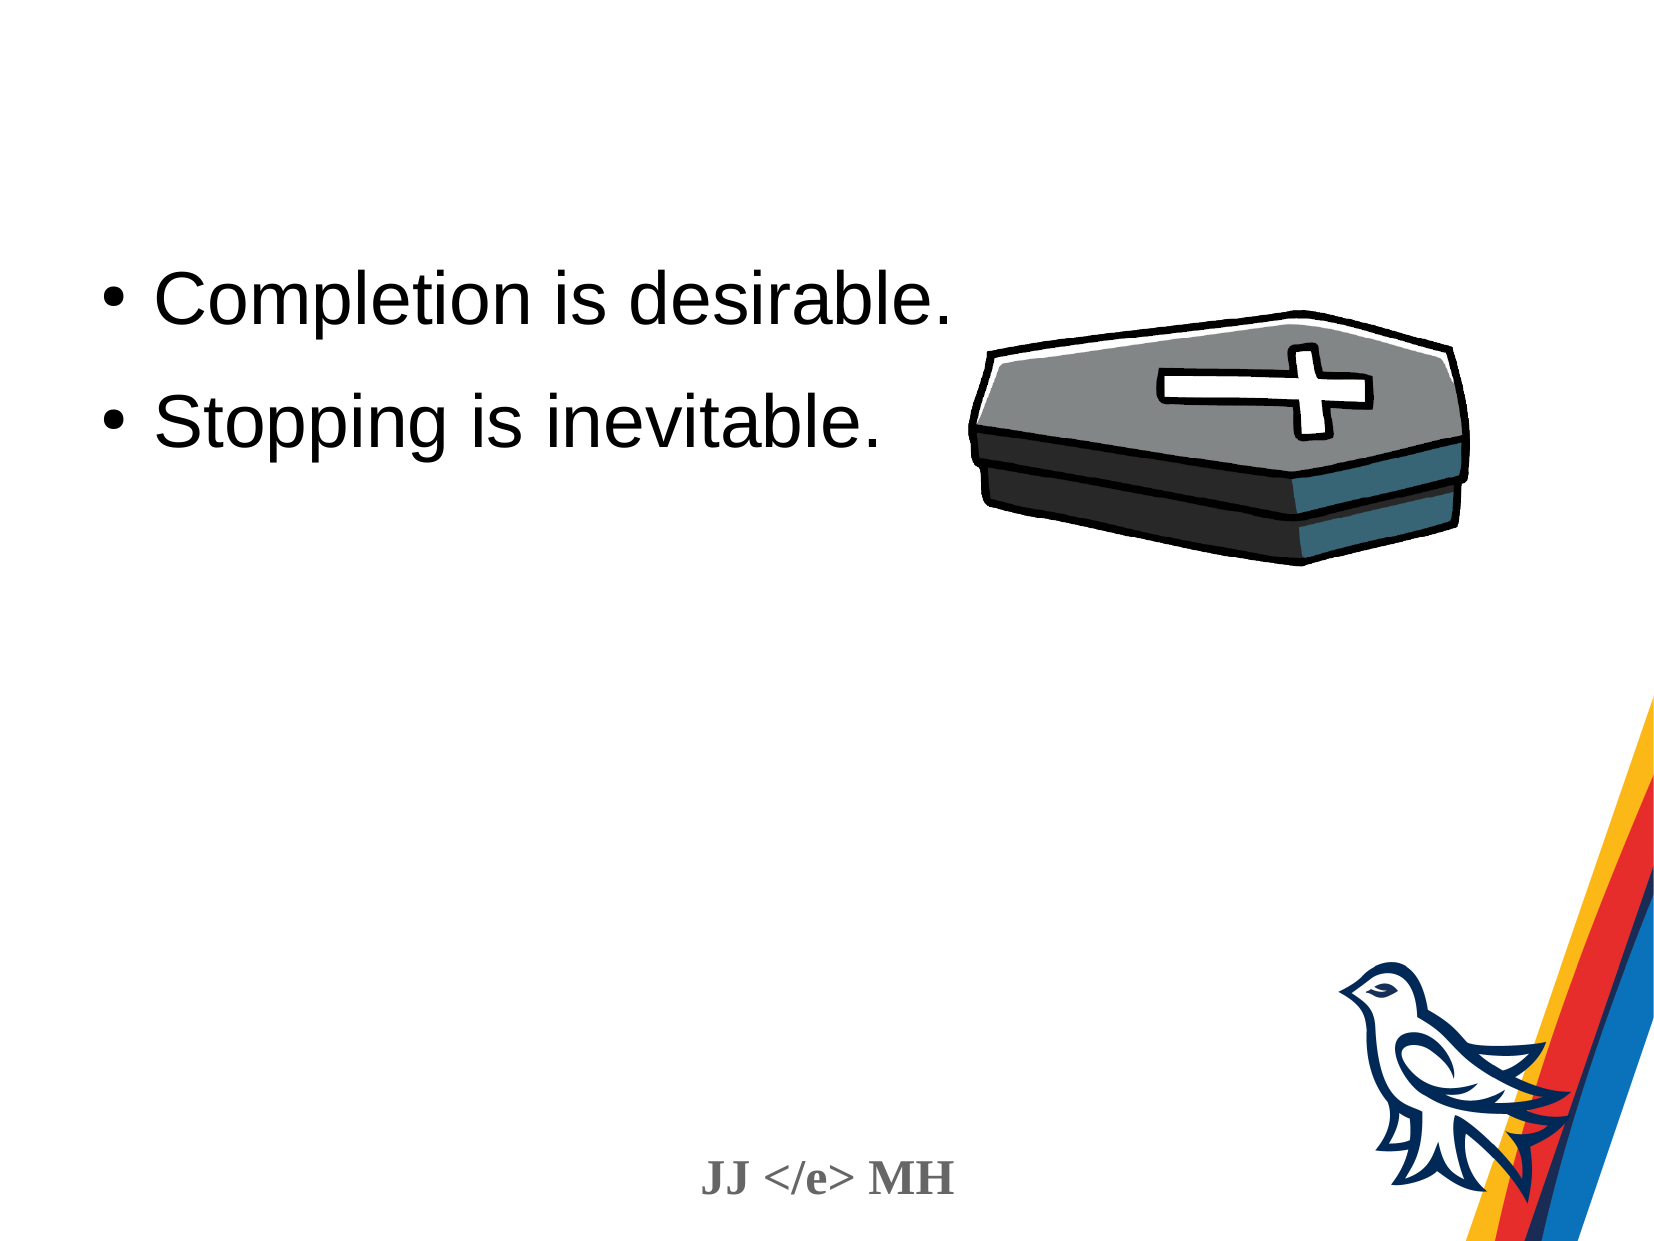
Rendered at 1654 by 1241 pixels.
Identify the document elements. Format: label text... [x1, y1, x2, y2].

list Completion is desirable. Stopping is inevitable. [82, 256, 1300, 1057]
picture [968, 310, 1470, 567]
picture [1328, 688, 1654, 1241]
